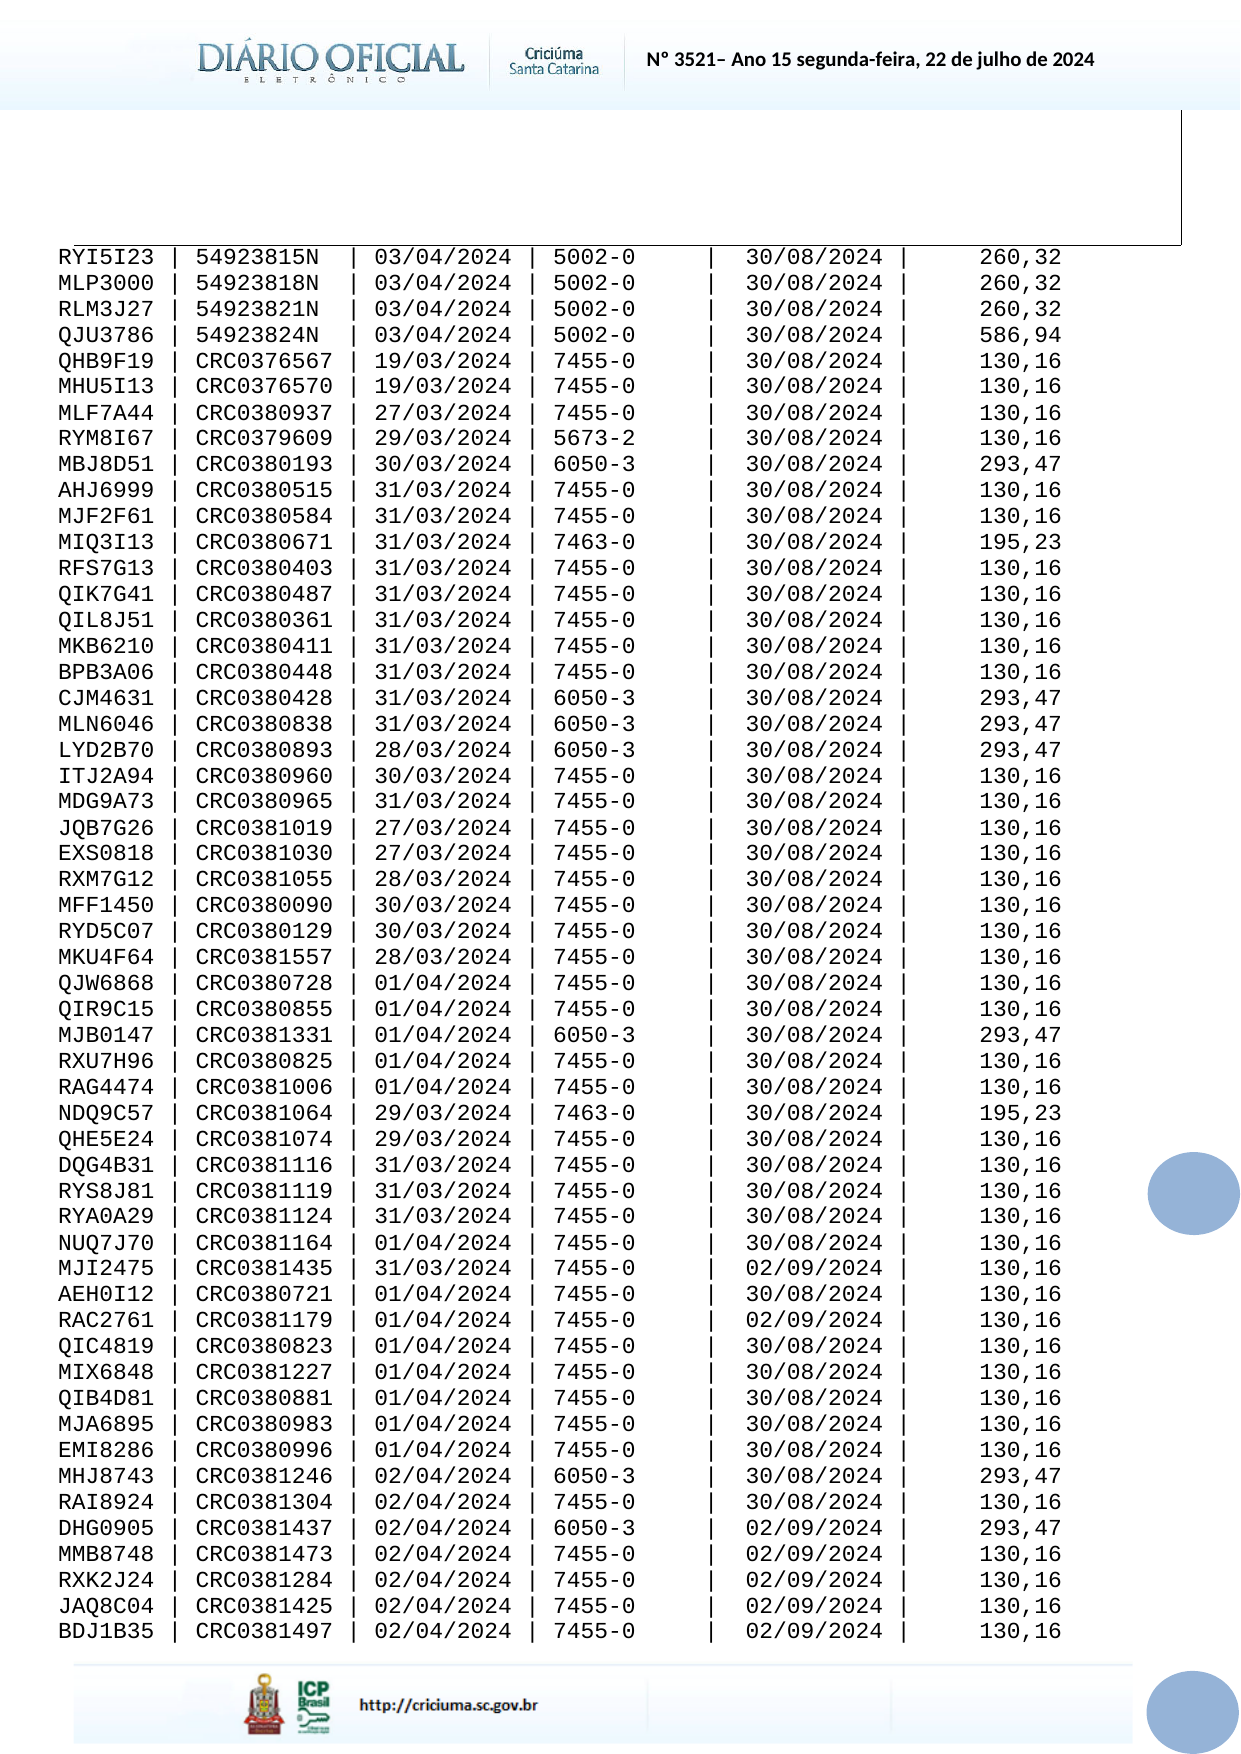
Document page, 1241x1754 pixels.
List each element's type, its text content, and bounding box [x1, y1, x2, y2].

text BDJ1B35 | CRC0381497 | 02/04/2024 | 7455-0 | 02/09/2024 | 130,16 [44, 1620, 1181, 1646]
text MHJ8743 | CRC0381246 | 02/04/2024 | 6050-3 | 30/08/2024 | 293,47 [44, 1464, 1181, 1490]
text QIK7G41 | CRC0380487 | 31/03/2024 | 7455-0 | 30/08/2024 | 130,16 [44, 582, 1181, 608]
text EXS0818 | CRC0381030 | 27/03/2024 | 7455-0 | 30/08/2024 | 130,16 [44, 842, 1181, 868]
text MLP3000 | 54923818N | 03/04/2024 | 5002-0 | 30/08/2024 | 260,32 [44, 271, 1181, 297]
text QHE5E24 | CRC0381074 | 29/03/2024 | 7455-0 | 30/08/2024 | 130,16 [44, 1127, 1181, 1153]
text MJB0147 | CRC0381331 | 01/04/2024 | 6050-3 | 30/08/2024 | 293,47 [44, 1023, 1181, 1049]
text QIL8J51 | CRC0380361 | 31/03/2024 | 7455-0 | 30/08/2024 | 130,16 [44, 608, 1181, 634]
text MMB8748 | CRC0381473 | 02/04/2024 | 7455-0 | 02/09/2024 | 130,16 [44, 1542, 1181, 1568]
text RYA0A29 | CRC0381124 | 31/03/2024 | 7455-0 | 30/08/2024 | 130,16 [44, 1205, 1171, 1231]
text QJU3786 | 54923824N | 03/04/2024 | 5002-0 | 30/08/2024 | 586,94 [44, 323, 1181, 349]
text QIC4819 | CRC0380823 | 01/04/2024 | 7455-0 | 30/08/2024 | 130,16 [44, 1334, 1181, 1361]
text RAI8924 | CRC0381304 | 02/04/2024 | 7455-0 | 30/08/2024 | 130,16 [44, 1490, 1181, 1516]
text QJW6868 | CRC0380728 | 01/04/2024 | 7455-0 | 30/08/2024 | 130,16 [44, 971, 1181, 997]
text JAQ8C04 | CRC0381425 | 02/04/2024 | 7455-0 | 02/09/2024 | 130,16 [44, 1594, 1181, 1620]
text RFS7G13 | CRC0380403 | 31/03/2024 | 7455-0 | 30/08/2024 | 130,16 [44, 556, 1181, 582]
text MLF7A44 | CRC0380937 | 27/03/2024 | 7455-0 | 30/08/2024 | 130,16 [44, 401, 1181, 427]
text ITJ2A94 | CRC0380960 | 30/03/2024 | 7455-0 | 30/08/2024 | 130,16 [44, 764, 1181, 790]
text CJM4631 | CRC0380428 | 31/03/2024 | 6050-3 | 30/08/2024 | 293,47 [44, 686, 1181, 712]
text MFF1450 | CRC0380090 | 30/03/2024 | 7455-0 | 30/08/2024 | 130,16 [44, 894, 1181, 919]
text JQB7G26 | CRC0381019 | 27/03/2024 | 7455-0 | 30/08/2024 | 130,16 [44, 816, 1181, 842]
text DHG0905 | CRC0381437 | 02/04/2024 | 6050-3 | 02/09/2024 | 293,47 [44, 1516, 1181, 1542]
text BPB3A06 | CRC0380448 | 31/03/2024 | 7455-0 | 30/08/2024 | 130,16 [44, 660, 1181, 686]
text MBJ8D51 | CRC0380193 | 30/03/2024 | 6050-3 | 30/08/2024 | 293,47 [44, 453, 1181, 479]
text RYD5C07 | CRC0380129 | 30/03/2024 | 7455-0 | 30/08/2024 | 130,16 [44, 919, 1181, 946]
text RLM3J27 | 54923821N | 03/04/2024 | 5002-0 | 30/08/2024 | 260,32 [44, 297, 1181, 323]
text QHB9F19 | CRC0376567 | 19/03/2024 | 7455-0 | 30/08/2024 | 130,16 [44, 349, 1181, 375]
text MIQ3I13 | CRC0380671 | 31/03/2024 | 7463-0 | 30/08/2024 | 195,23 [44, 531, 1181, 556]
text MKB6210 | CRC0380411 | 31/03/2024 | 7455-0 | 30/08/2024 | 130,16 [44, 634, 1181, 660]
text EMI8286 | CRC0380996 | 01/04/2024 | 7455-0 | 30/08/2024 | 130,16 [44, 1438, 1181, 1464]
text RXM7G12 | CRC0381055 | 28/03/2024 | 7455-0 | 30/08/2024 | 130,16 [44, 868, 1181, 894]
text RYI5I23 | 54923815N | 03/04/2024 | 5002-0 | 30/08/2024 | 260,32 [44, 245, 1181, 271]
text NDQ9C57 | CRC0381064 | 29/03/2024 | 7463-0 | 30/08/2024 | 195,23 [44, 1101, 1181, 1127]
text MLN6046 | CRC0380838 | 31/03/2024 | 6050-3 | 30/08/2024 | 293,47 [44, 712, 1181, 738]
text LYD2B70 | CRC0380893 | 28/03/2024 | 6050-3 | 30/08/2024 | 293,47 [44, 738, 1181, 764]
text AHJ6999 | CRC0380515 | 31/03/2024 | 7455-0 | 30/08/2024 | 130,16 [44, 479, 1181, 504]
text RYS8J81 | CRC0381119 | 31/03/2024 | 7455-0 | 30/08/2024 | 130,16 [44, 1179, 1150, 1205]
text MKU4F64 | CRC0381557 | 28/03/2024 | 7455-0 | 30/08/2024 | 130,16 [44, 946, 1181, 971]
text RAC2761 | CRC0381179 | 01/04/2024 | 7455-0 | 02/09/2024 | 130,16 [44, 1309, 1181, 1334]
text MJA6895 | CRC0380983 | 01/04/2024 | 7455-0 | 30/08/2024 | 130,16 [44, 1412, 1181, 1438]
text QIR9C15 | CRC0380855 | 01/04/2024 | 7455-0 | 30/08/2024 | 130,16 [44, 997, 1181, 1023]
text DQG4B31 | CRC0381116 | 31/03/2024 | 7455-0 | 30/08/2024 | 130,16 [44, 1153, 1180, 1179]
text QIB4D81 | CRC0380881 | 01/04/2024 | 7455-0 | 30/08/2024 | 130,16 [44, 1386, 1181, 1412]
text RYM8I67 | CRC0379609 | 29/03/2024 | 5673-2 | 30/08/2024 | 130,16 [44, 427, 1181, 453]
text MHU5I13 | CRC0376570 | 19/03/2024 | 7455-0 | 30/08/2024 | 130,16 [44, 375, 1181, 401]
text RXK2J24 | CRC0381284 | 02/04/2024 | 7455-0 | 02/09/2024 | 130,16 [44, 1568, 1181, 1594]
text MJF2F61 | CRC0380584 | 31/03/2024 | 7455-0 | 30/08/2024 | 130,16 [44, 504, 1181, 531]
text AEH0I12 | CRC0380721 | 01/04/2024 | 7455-0 | 30/08/2024 | 130,16 [44, 1283, 1181, 1309]
text RAG4474 | CRC0381006 | 01/04/2024 | 7455-0 | 30/08/2024 | 130,16 [44, 1075, 1181, 1101]
text MJI2475 | CRC0381435 | 31/03/2024 | 7455-0 | 02/09/2024 | 130,16 [44, 1257, 1181, 1283]
text MIX6848 | CRC0381227 | 01/04/2024 | 7455-0 | 30/08/2024 | 130,16 [44, 1361, 1181, 1386]
text NUQ7J70 | CRC0381164 | 01/04/2024 | 7455-0 | 30/08/2024 | 130,16 [44, 1231, 1181, 1257]
text MDG9A73 | CRC0380965 | 31/03/2024 | 7455-0 | 30/08/2024 | 130,16 [44, 790, 1181, 816]
text RXU7H96 | CRC0380825 | 01/04/2024 | 7455-0 | 30/08/2024 | 130,16 [44, 1049, 1181, 1075]
